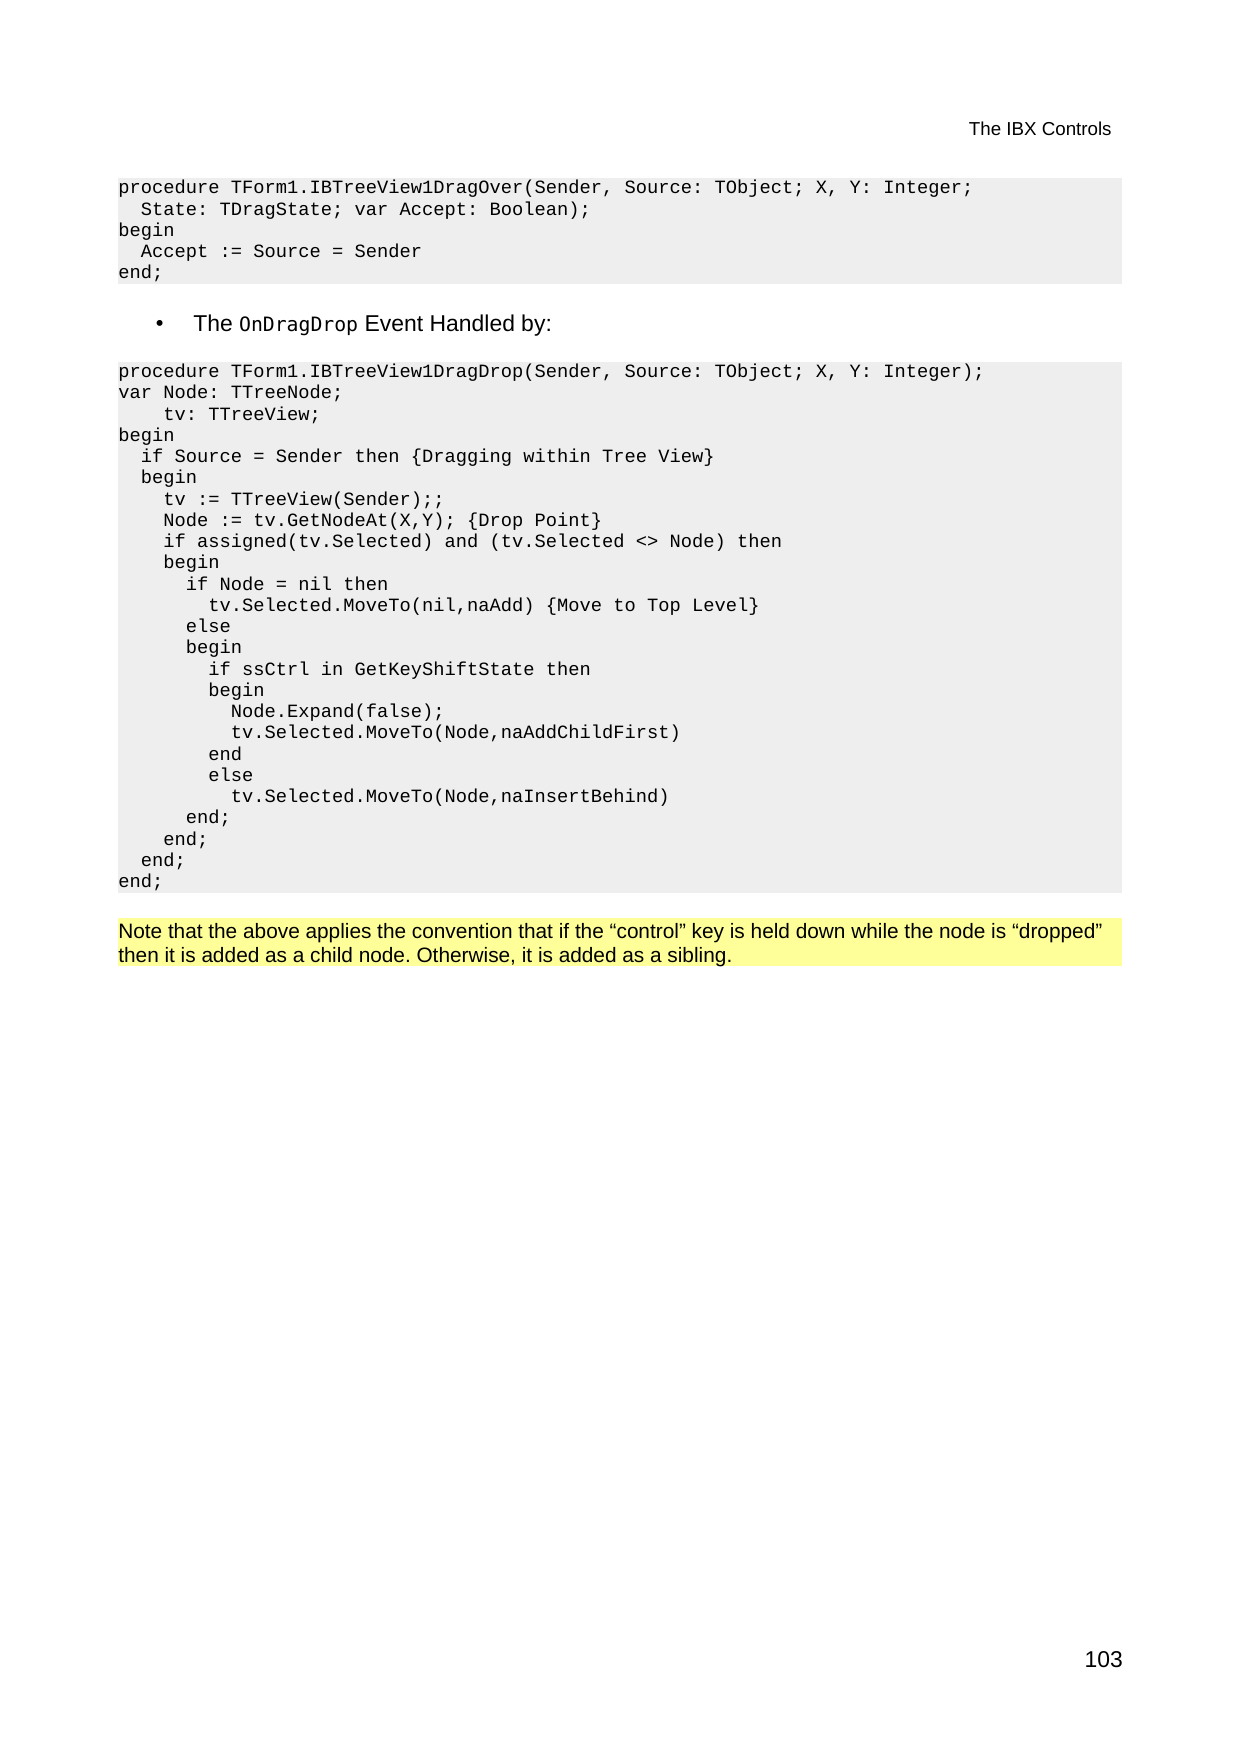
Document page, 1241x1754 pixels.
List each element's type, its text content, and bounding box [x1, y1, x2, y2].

text Accept := Source = Sender [118, 242, 1122, 263]
text if ssCtrl in GetKeyShiftState then [118, 659, 1122, 681]
text Note that the above applies the convention that if the “control” key is held down while the node is “dropped” then it is added as a child node. Otherwise, it is added as a sibling. [118, 918, 1122, 966]
text if Node = nil then [118, 574, 1122, 596]
text procedure TForm1.IBTreeView1DragOver(Sender, Source: TObject; X, Y: Integer; [118, 178, 1122, 199]
text begin [118, 221, 1122, 242]
text else [118, 766, 1122, 787]
text end; [118, 829, 1122, 851]
text end; [118, 851, 1122, 872]
text Node := tv.GetNodeAt(X,Y); {Drop Point} [118, 511, 1122, 532]
text begin [118, 426, 1122, 447]
text end; [118, 263, 1122, 284]
text tv := TTreeView(Sender);; [118, 489, 1122, 511]
text if Source = Sender then {Dragging within Tree View} [118, 447, 1122, 468]
text begin [118, 681, 1122, 702]
text end [118, 744, 1122, 766]
text end; [118, 808, 1122, 829]
text begin [118, 553, 1122, 574]
text begin [118, 638, 1122, 659]
text if assigned(tv.Selected) and (tv.Selected <> Node) then [118, 532, 1122, 553]
text begin [118, 468, 1122, 489]
text State: TDragState; var Accept: Boolean); [118, 199, 1122, 221]
list The OnDragDrop Event Handled by: [156, 310, 1122, 336]
text else [118, 617, 1122, 638]
text tv.Selected.MoveTo(Node,naInsertBehind) [118, 787, 1122, 808]
text tv: TTreeView; [118, 404, 1122, 426]
text tv.Selected.MoveTo(nil,naAdd) {Move to Top Level} [118, 596, 1122, 617]
text end; [118, 872, 1122, 893]
text tv.Selected.MoveTo(Node,naAddChildFirst) [118, 723, 1122, 744]
text var Node: TTreeNode; [118, 383, 1122, 404]
text Node.Expand(false); [118, 702, 1122, 723]
text procedure TForm1.IBTreeView1DragDrop(Sender, Source: TObject; X, Y: Integer); [118, 362, 1122, 383]
